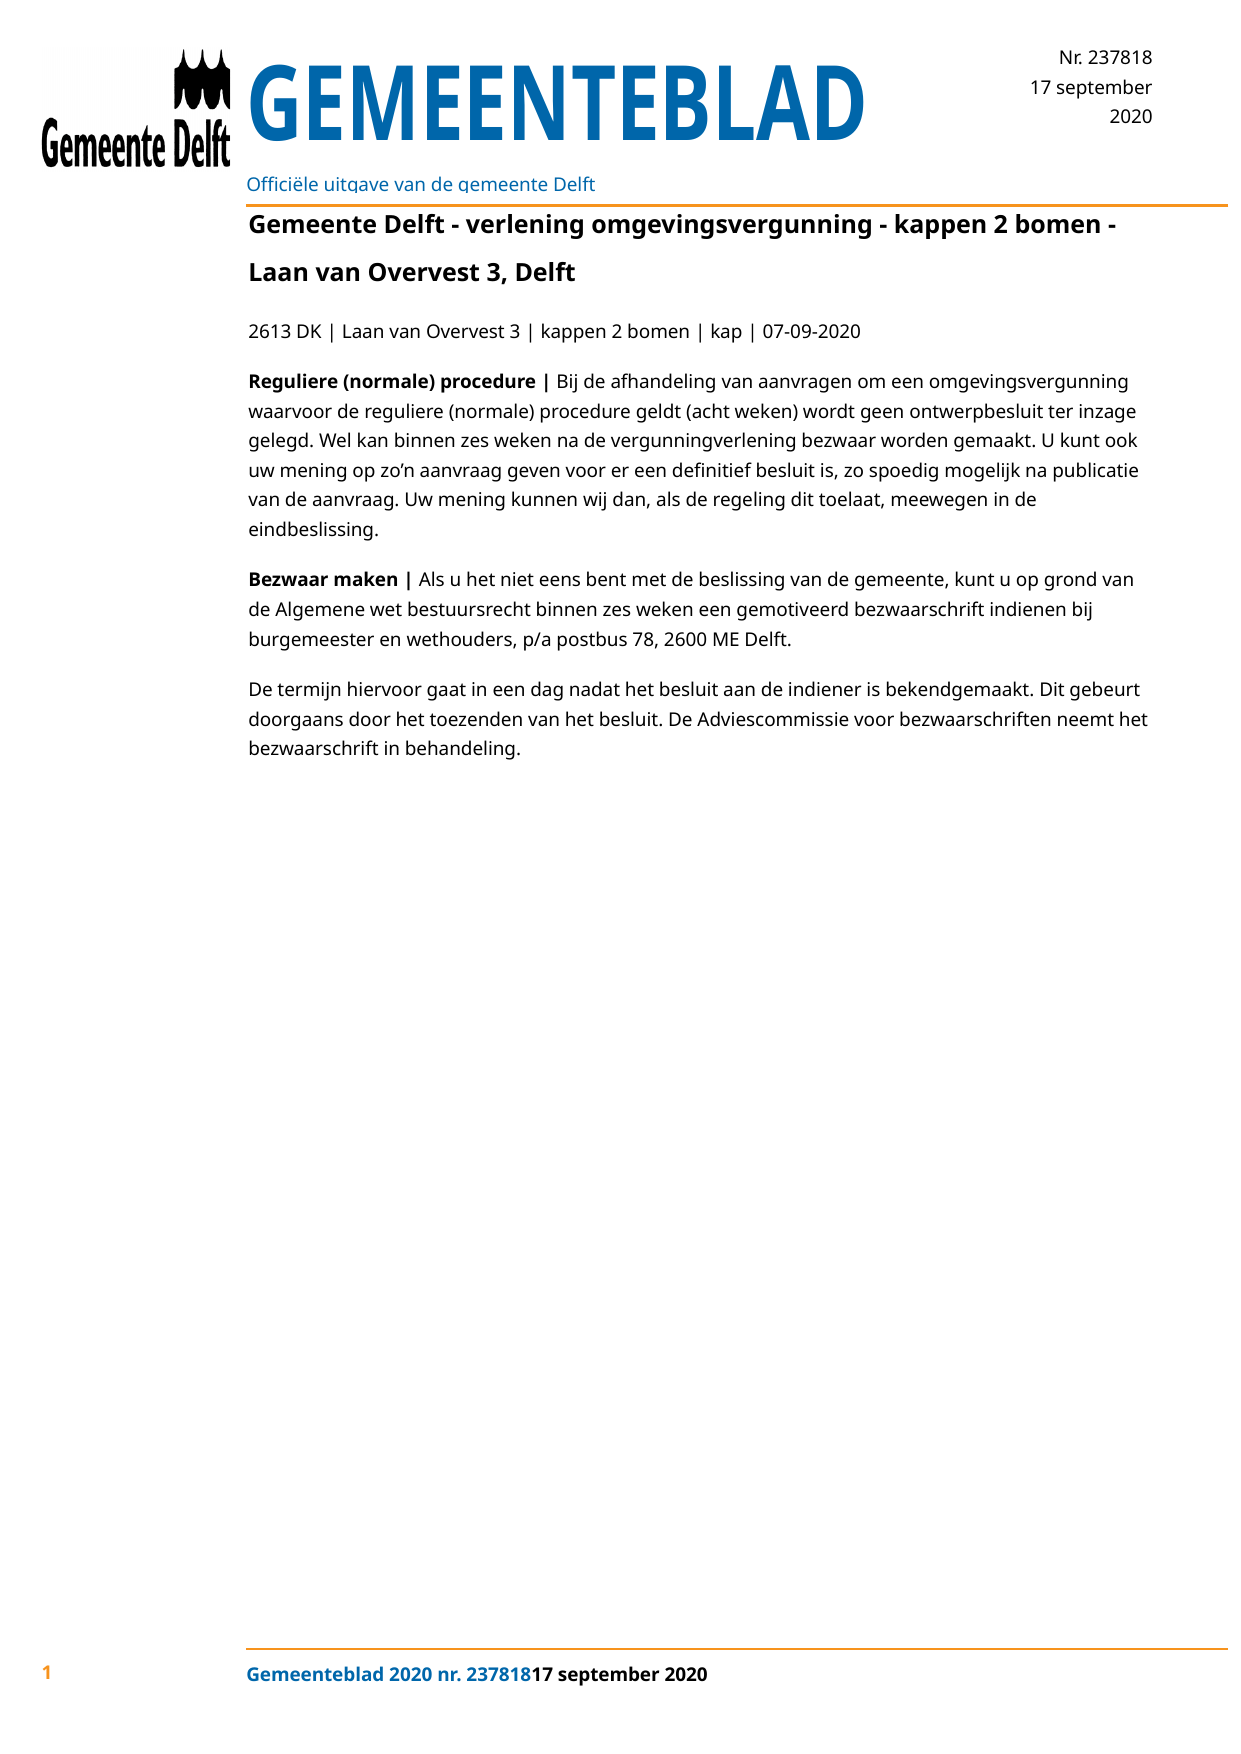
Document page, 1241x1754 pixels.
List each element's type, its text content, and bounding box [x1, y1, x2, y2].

picture [41, 47, 231, 172]
text De termijn hiervoor gaat in een dag nadat het besluit aan de indiener is bekendgemaakt. Dit gebeurt doorgaans door het toezenden van het besluit. De Adviescommissie voor bezwaarschriften neemt het bezwaarschrift in behandeling. [248, 676, 1152, 761]
text Reguliere (normale) procedure | Bij de afhandeling van aanvragen om een omgevingsvergunning waarvoor de reguliere (normale) procedure geldt (acht weken) wordt geen ontwerpbesluit ter inzage gelegd. Wel kan binnen zes weken na de vergunningverlening bezwaar worden gemaakt. U kunt ook uw mening op zo’n aanvraag geven voor er een definitief besluit is, zo spoedig mogelijk na publicatie van de aanvraag. Uw mening kunnen wij dan, als de regeling dit toelaat, meewegen in de eindbeslissing. [248, 368, 1152, 542]
text Gemeente Delft - verlening omgevingsvergunning - kappen 2 bomen - Laan van Overvest 3, Delft [248, 207, 1152, 288]
text Bezwaar maken | Als u het niet eens bent met de beslissing van de gemeente, kunt u op grond van de Algemene wet bestuursrecht binnen zes weken een gemotiveerd bezwaarschrift indienen bij burgemeester en wethouders, p/a postbus 78, 2600 ME Delft. [248, 567, 1152, 652]
text 2613 DK | Laan van Overvest 3 | kappen 2 bomen | kap | 07-09-2020 [248, 318, 1152, 344]
